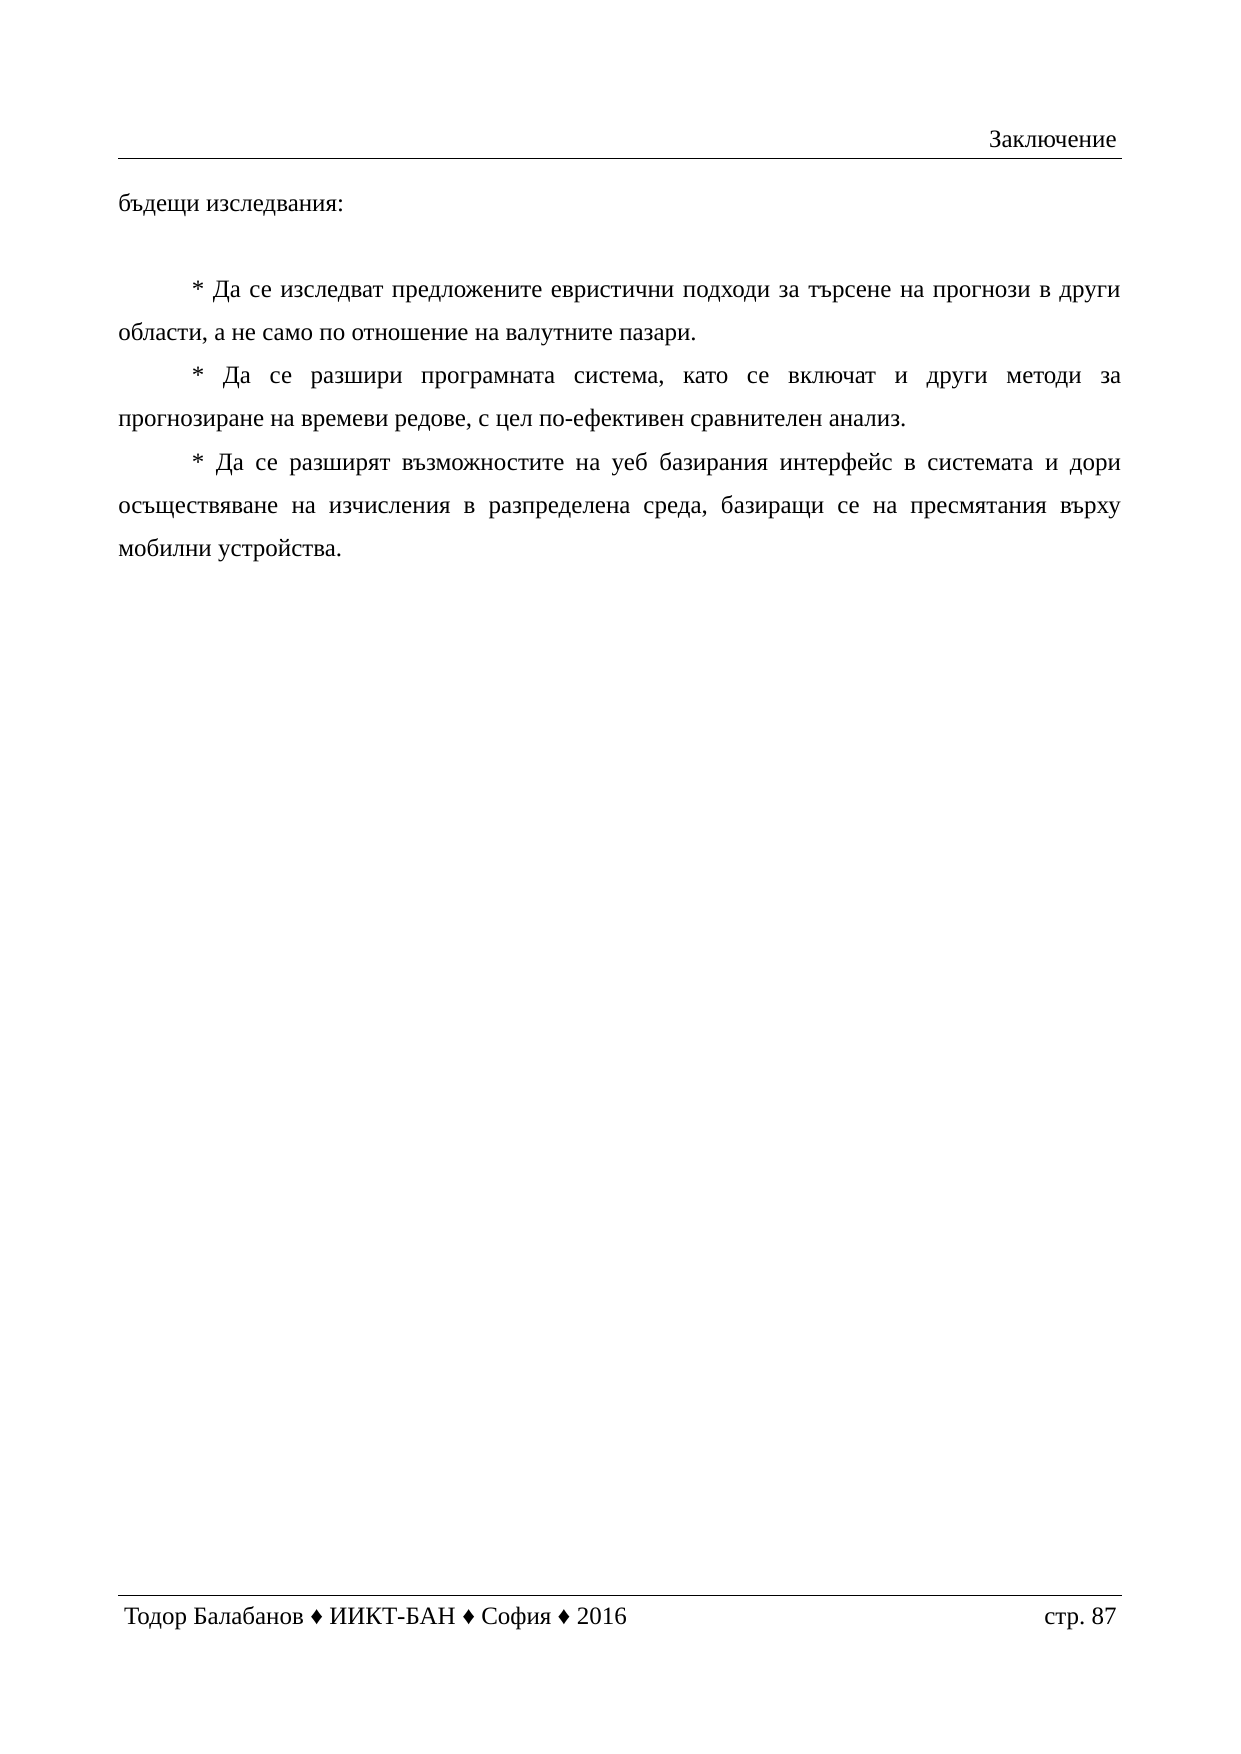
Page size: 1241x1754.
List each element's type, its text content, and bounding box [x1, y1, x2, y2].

text * Да се изследват предложените евристични подходи за търсене на прогнози в други области, а не само по отношение на валутните пазари. [118, 274, 1122, 346]
text * Да се разшири програмната система, като се включат и други методи за прогнозиране на времеви редове, с цел по-ефективен сравнителен анализ. [118, 360, 1122, 432]
text бъдещи изследвания: [118, 188, 1122, 217]
text * Да се разширят възможностите на уеб базирания интерфейс в системата и дори осъществяване на изчисления в разпределена среда, базиращи се на пресмятания върху мобилни устройства. [118, 447, 1122, 562]
